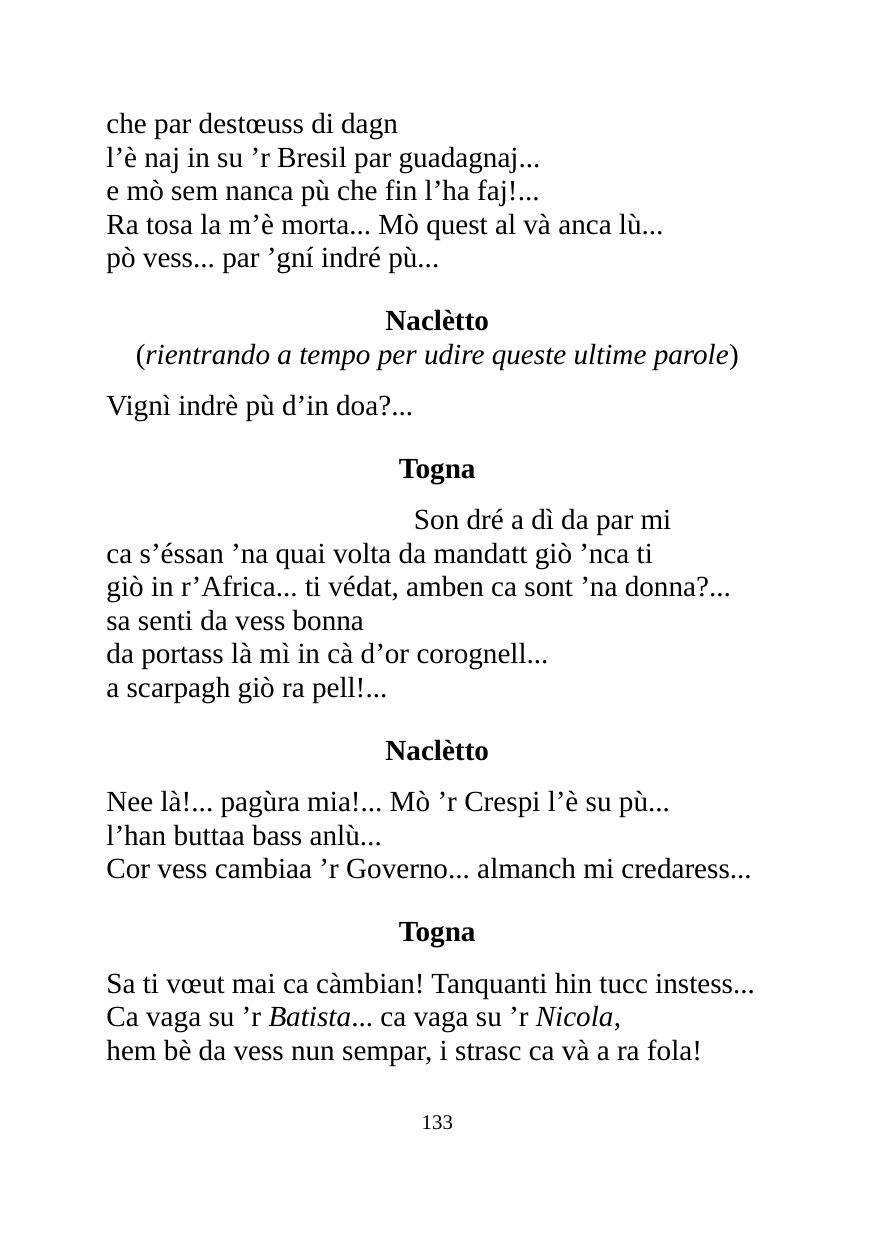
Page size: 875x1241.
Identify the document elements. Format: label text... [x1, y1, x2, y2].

text Naclètto (rientrando a tempo per udire queste ultime parole) [106, 303, 768, 371]
text ca s’éssan ’na quai volta da mandatt giò ’nca ti [106, 536, 768, 569]
text Naclètto [106, 733, 768, 767]
text l’han buttaa bass anlù... [106, 818, 768, 852]
text a scarpagh giò ra pell!... [106, 670, 768, 704]
text pò vess... par ’gní indré pù... [106, 240, 768, 274]
text che par destœuss di dagn [106, 106, 768, 140]
text Sa ti vœut mai ca càmbian! Tanquanti hin tucc instess... [106, 966, 768, 999]
text e mò sem nanca pù che fin l’ha faj!... [106, 173, 768, 207]
text Nee là!... pagùra mia!... Mò ’r Crespi l’è su pù... [106, 784, 768, 818]
text Son dré a dì da par mi [106, 502, 768, 536]
text l’è naj in su ’r Bresil par guadagnaj... [106, 140, 768, 173]
text Togna [106, 914, 768, 948]
text sa senti da vess bonna [106, 603, 768, 637]
text hem bè da vess nun sempar, i strasc ca và a ra fola! [106, 1033, 768, 1066]
text giò in r’Africa... ti védat, amben ca sont ’na donna?... [106, 569, 768, 603]
text Cor vess cambiaa ’r Governo... almanch mi credaress... [106, 852, 768, 885]
text Vignì indrè pù d’in doa?... [106, 388, 768, 422]
text da portass là mì in cà d’or corognell... [106, 637, 768, 670]
text Togna [106, 451, 768, 485]
text Ra tosa la m’è morta... Mò quest al và anca lù... [106, 207, 768, 240]
text Ca vaga su ’r Batista... ca vaga su ’r Nicola, [106, 999, 768, 1033]
